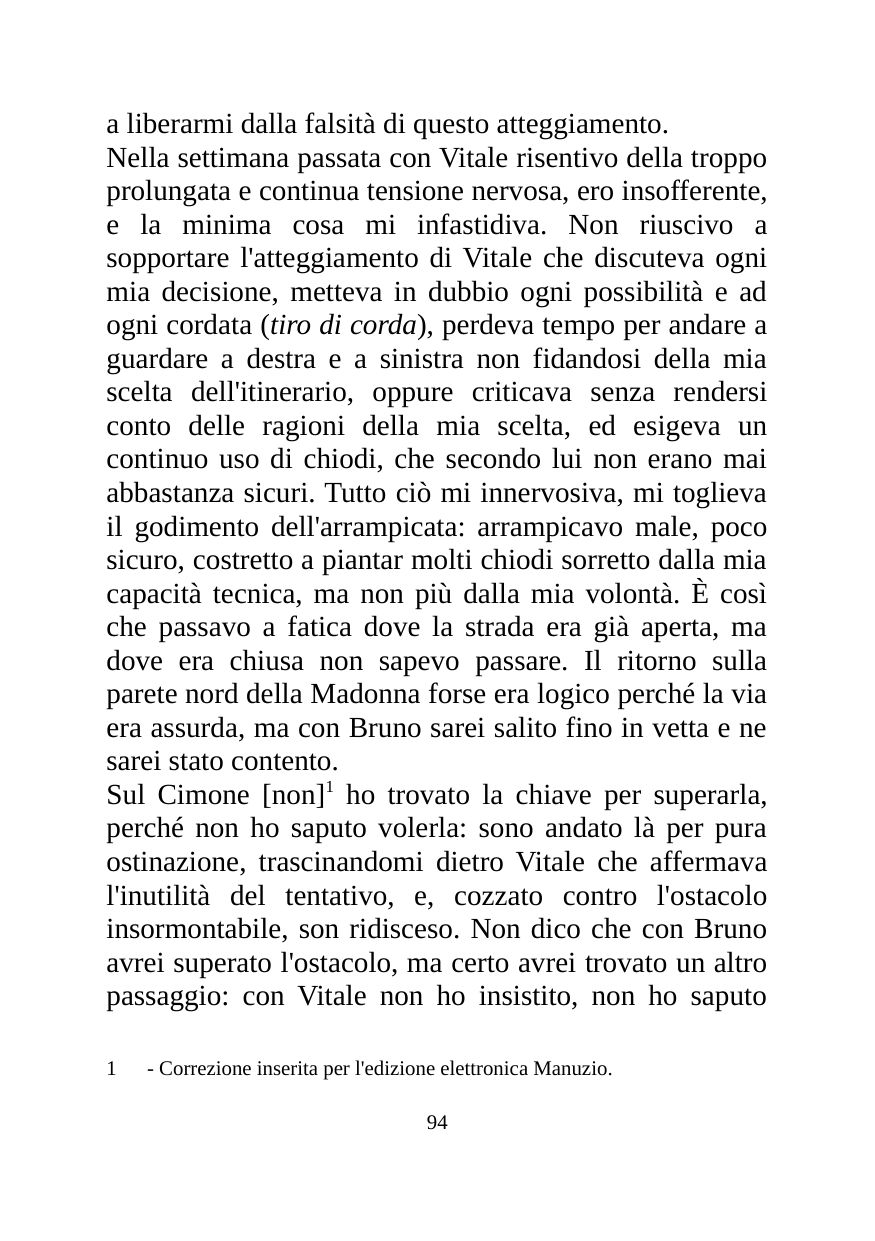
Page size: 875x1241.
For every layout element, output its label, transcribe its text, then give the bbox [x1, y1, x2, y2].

text Sul Cimone [non] ho trovato la chiave per superarla, perché non ho saputo volerla: sono andato là per pura ostinazione, trascinandomi dietro Vitale che affermava l'inutilità del tentativo, e, cozzato contro l'ostacolo insormontabile, son ridisceso. Non dico che con Bruno avrei superato l'ostacolo, ma certo avrei trovato un altro passaggio: con Vitale non ho insistito, non ho saputo [106, 777, 768, 1012]
text - Correzione inserita per l'edizione elettronica Manuzio. [106, 1056, 768, 1080]
text Nella settimana passata con Vitale risentivo della troppo prolungata e continua tensione nervosa, ero insofferente, e la minima cosa mi infastidiva. Non riuscivo a sopportare l'atteggiamento di Vitale che discuteva ogni mia decisione, metteva in dubbio ogni possibilità e ad ogni cordata (tiro di corda), perdeva tempo per andare a guardare a destra e a sinistra non fidandosi della mia scelta dell'itinerario, oppure criticava senza rendersi conto delle ragioni della mia scelta, ed esigeva un continuo uso di chiodi, che secondo lui non erano mai abbastanza sicuri. Tutto ciò mi innervosiva, mi toglieva il godimento dell'arrampicata: arrampicavo male, poco sicuro, costretto a piantar molti chiodi sorretto dalla mia capacità tecnica, ma non più dalla mia volontà. È così che passavo a fatica dove la strada era già aperta, ma dove era chiusa non sapevo passare. Il ritorno sulla parete nord della Madonna forse era logico perché la via era assurda, ma con Bruno sarei salito fino in vetta e ne sarei stato contento. [106, 140, 768, 777]
text a liberarmi dalla falsità di questo atteggiamento. [106, 106, 768, 140]
